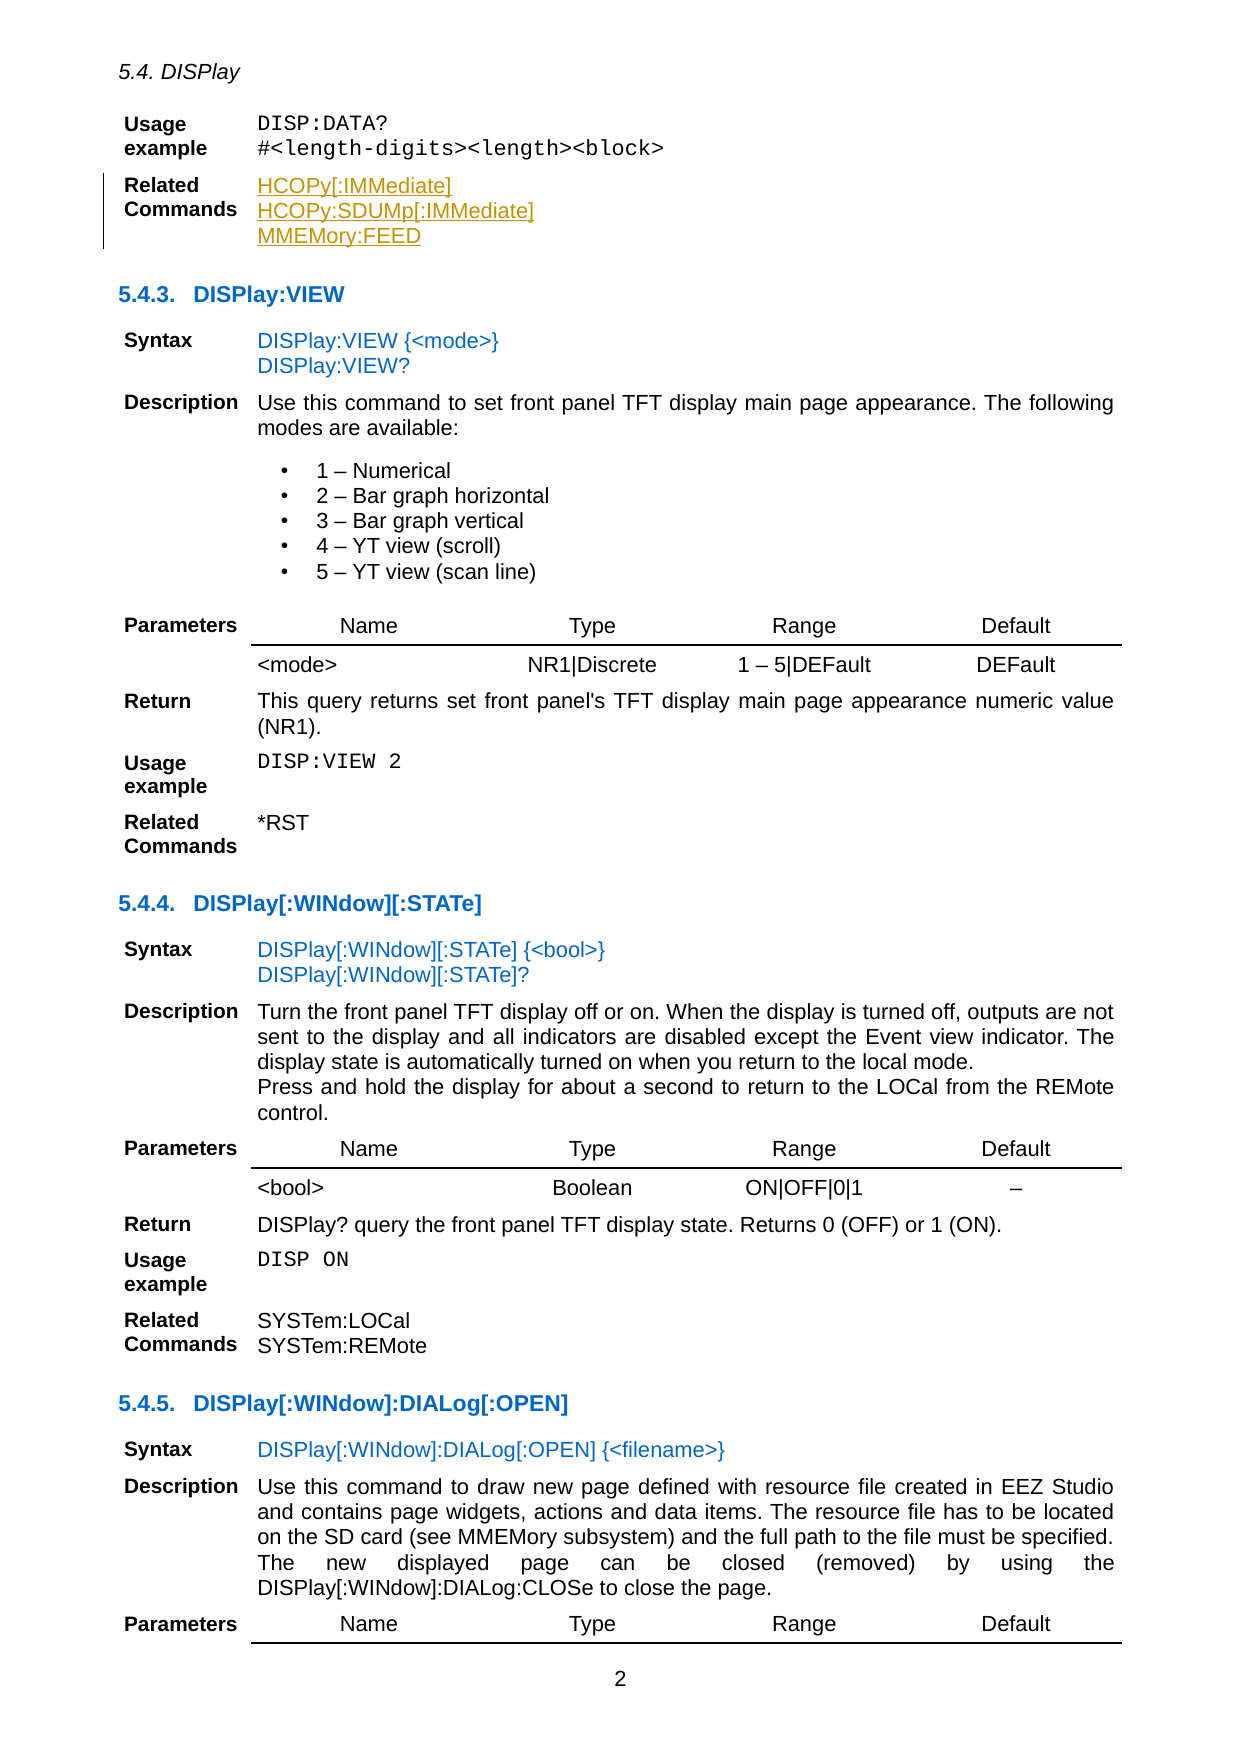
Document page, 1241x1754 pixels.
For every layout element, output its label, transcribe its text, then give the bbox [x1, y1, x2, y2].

table_cell Parameters [118, 1606, 251, 1642]
table_cell DISP:VIEW 2 [251, 745, 1122, 804]
table_cell DISPlay? query the front panel TFT display state. Returns 0 (OFF) or 1 (ON). [251, 1206, 1122, 1242]
table_cell Boolean [486, 1169, 698, 1206]
table_header Syntax [118, 931, 251, 993]
table_cell SYSTem:LOCal SYSTem:REMote [251, 1302, 1122, 1364]
table_cell Usage example [118, 745, 251, 804]
table_cell Return [118, 683, 251, 744]
table_cell HCOPy[:IMMediate] HCOPy:SDUMp[:IMMediate] MMEMory:FEED [251, 167, 1122, 254]
table_cell Type [486, 1130, 698, 1167]
table_cell DISP ON [251, 1243, 1122, 1302]
table_cell Use this command to draw new page defined with resource file created in EEZ Studio and contains page widgets, actions and data items. The resource file has to be located on the SD card (see MMEMory subsystem) and the full path to the file must be specified. The new displayed page can be closed (removed) by using the DISPlay[:WINdow]:DIALog:CLOSe to close the page. [251, 1468, 1122, 1606]
table_cell Usage example [118, 106, 251, 167]
table_cell Use this command to set front panel TFT display main page appearance. The following modes are available: 1 – Numerical 2 – Bar graph horizontal 3 – Bar graph vertical 4 – YT view (scroll) 5 – YT view (scan line) [251, 384, 1122, 607]
table_cell Parameters [118, 607, 251, 683]
table_cell Usage example [118, 1243, 251, 1302]
table_cell Related Commands [118, 167, 251, 254]
table_header Syntax [118, 322, 251, 384]
table_cell ON|OFF|0|1 [698, 1169, 910, 1206]
table_cell Range [698, 1606, 910, 1642]
subtitle DISPlay[:WINdow][:STATe] [118, 890, 1122, 916]
table_cell This query returns set front panel's TFT display main page appearance numeric value (NR1). [251, 683, 1122, 744]
table_cell NR1|Discrete [486, 646, 698, 683]
table_cell Description [118, 1468, 251, 1606]
table_cell – [910, 1169, 1122, 1206]
table_cell Default [910, 1130, 1122, 1167]
subtitle DISPlay:VIEW [118, 281, 1122, 307]
table_cell Range [698, 607, 910, 644]
table_cell Name [251, 1130, 486, 1167]
table_cell 1 – 5|DEFault [698, 646, 910, 683]
table_header DISPlay[:WINdow][:STATe] {<bool>} DISPlay[:WINdow][:STATe]? [251, 931, 1122, 993]
table_cell Related Commands [118, 804, 251, 863]
table_cell Description [118, 993, 251, 1130]
table_header Syntax [118, 1431, 251, 1468]
table_cell Return [118, 1206, 251, 1242]
table_cell <bool> [251, 1169, 486, 1206]
table_cell Parameters [118, 1130, 251, 1206]
table_cell Default [910, 1606, 1122, 1642]
table_cell *RST [251, 804, 1122, 863]
table_cell Related Commands [118, 1302, 251, 1364]
table_cell Turn the front panel TFT display off or on. When the display is turned off, outputs are not sent to the display and all indicators are disabled except the Event view indicator. The display state is automatically turned on when you return to the local mode. Press and hold the display for about a second to return to the LOCal from the REMote control. [251, 993, 1122, 1130]
table_cell Name [251, 607, 486, 644]
table_cell Range [698, 1130, 910, 1167]
table_cell Type [486, 1606, 698, 1642]
table_cell DEFault [910, 646, 1122, 683]
subtitle DISPlay[:WINdow]:DIALog[:OPEN] [118, 1390, 1122, 1417]
table_cell DISP:DATA? #<length-digits><length><block> [251, 106, 1122, 167]
table_cell Name [251, 1606, 486, 1642]
table_cell Default [910, 607, 1122, 644]
table_header DISPlay[:WINdow]:DIALog[:OPEN] {<filename>} [251, 1431, 1122, 1468]
table_header DISPlay:VIEW {<mode>} DISPlay:VIEW? [251, 322, 1122, 384]
table_cell Type [486, 607, 698, 644]
table_cell <mode> [251, 646, 486, 683]
table_cell Description [118, 384, 251, 607]
